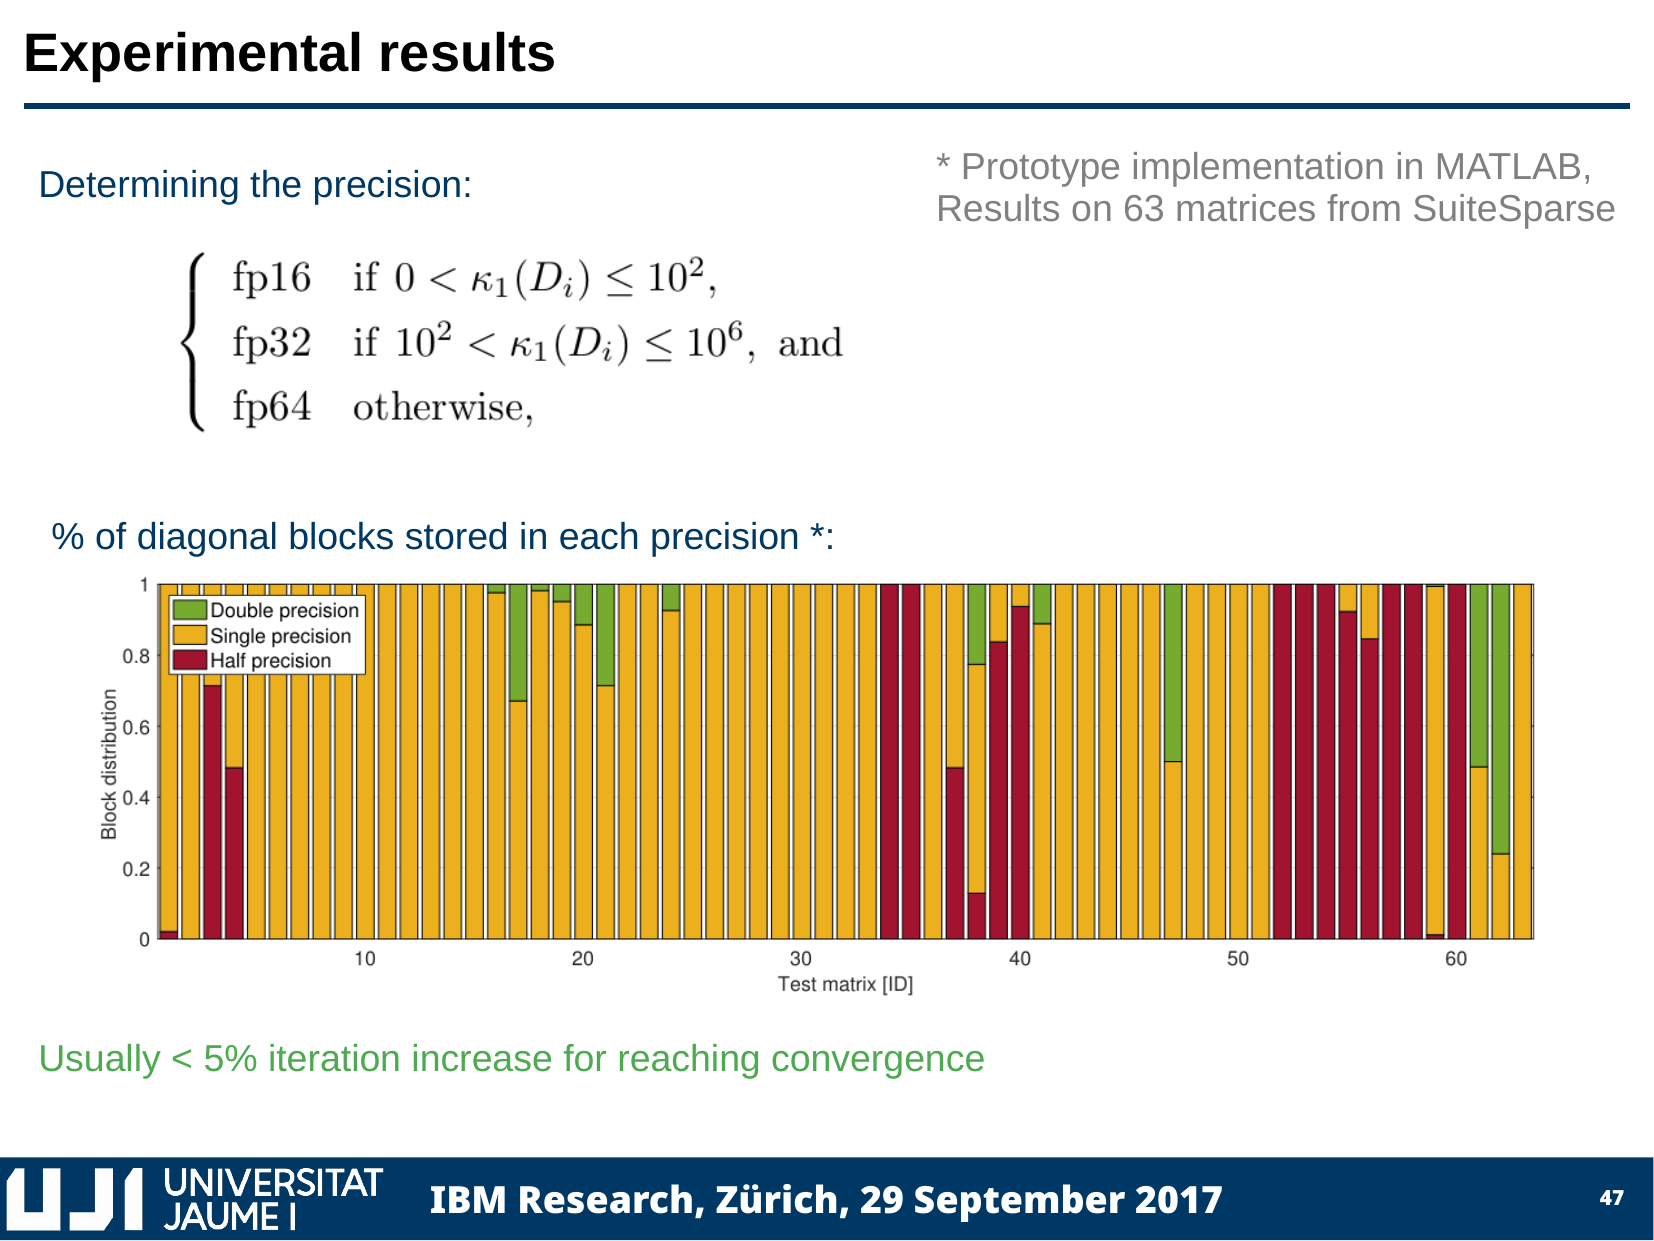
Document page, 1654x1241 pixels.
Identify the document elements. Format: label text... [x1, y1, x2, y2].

picture [59, 538, 1571, 1011]
title Experimental results [23, 0, 1630, 107]
text_box Usually < 5% iteration increase for reaching convergence [23, 1030, 1037, 1087]
text_box % of diagonal blocks stored in each precision *: [36, 507, 851, 565]
picture [153, 224, 886, 451]
text_box Determining the precision: [23, 156, 488, 213]
picture [0, 1158, 390, 1241]
text_box * Prototype implementation in MATLAB, Results on 63 matrices from SuiteSparse [921, 138, 1632, 237]
